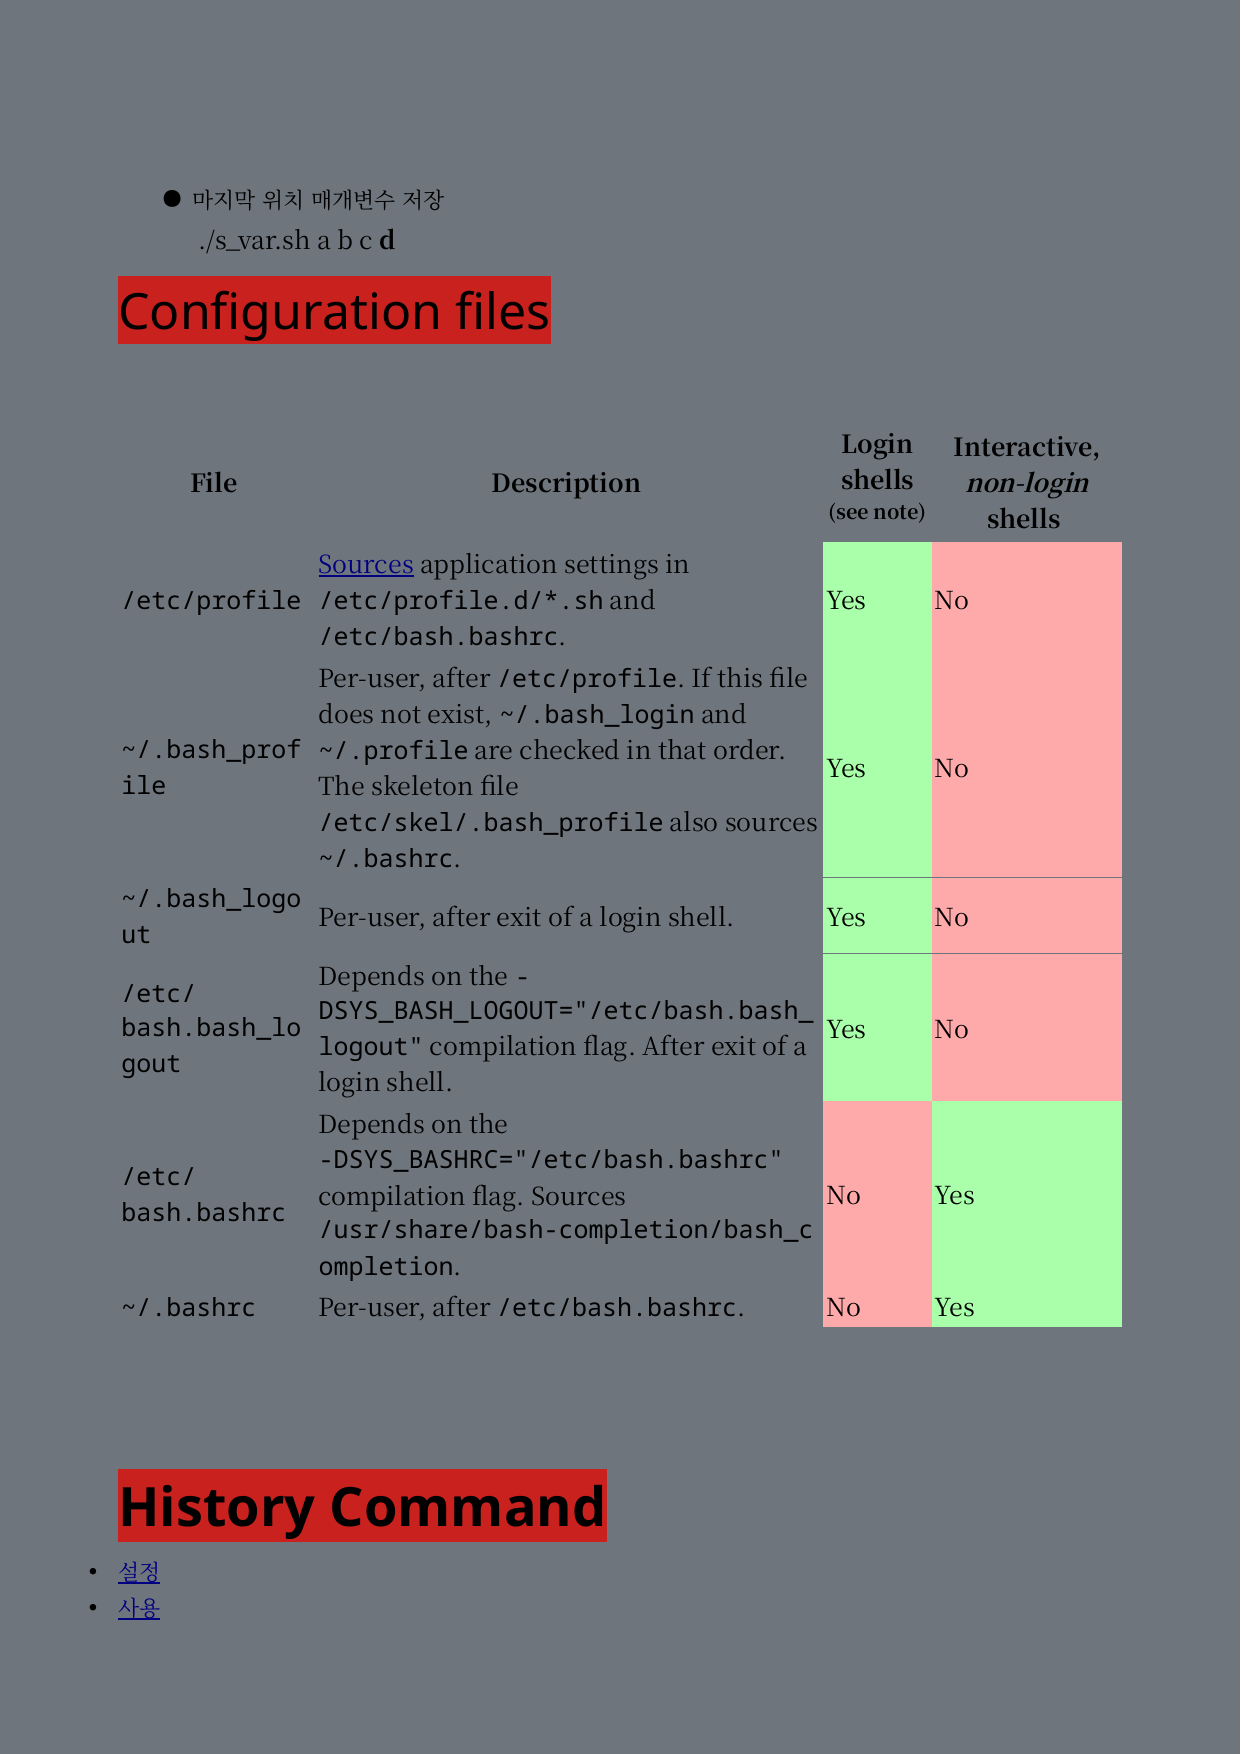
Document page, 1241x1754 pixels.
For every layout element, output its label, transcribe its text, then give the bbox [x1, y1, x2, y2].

table_cell ~/.bash_profile [118, 656, 315, 877]
table_cell Yes [823, 878, 932, 953]
table_cell No [932, 542, 1122, 656]
table_cell ~/.bash_logout [118, 878, 315, 953]
list 마지막 위치 매개변수 저장 ./s_var.sh a b c d [162, 183, 1122, 256]
table_cell No [823, 1285, 932, 1327]
table_cell Depends on the -DSYS_BASH_LOGOUT="/etc/bash.bash_logout" compilation flag. After exit of a login shell. [315, 954, 823, 1101]
table_cell Depends on the -DSYS_BASHRC="/etc/bash.bashrc" compilation flag. Sources /usr/share/bash-completion/bash_completion. [315, 1101, 823, 1285]
table_cell No [932, 878, 1122, 953]
table_cell Sources application settings in /etc/profile.d/*.sh and /etc/bash.bashrc. [315, 542, 823, 656]
table_cell Yes [823, 656, 932, 877]
table_cell Yes [932, 1285, 1122, 1327]
table_cell Per-user, after exit of a login shell. [315, 878, 823, 953]
table_cell Per-user, after /etc/profile. If this file does not exist, ~/.bash_login and ~/.profile are checked in that order. The skeleton file /etc/skel/.bash_profile also sources ~/.bashrc. [315, 656, 823, 877]
table_cell Yes [932, 1101, 1122, 1285]
table_header Interactive, non-login shells [932, 422, 1122, 542]
table_cell Yes [823, 954, 932, 1101]
table_cell /etc/bash.bash_logout [118, 954, 315, 1101]
table_cell /etc/bash.bashrc [118, 1101, 315, 1285]
table_cell No [823, 1101, 932, 1285]
table_cell No [932, 954, 1122, 1101]
table_cell No [932, 656, 1122, 877]
list 설정 [118, 1555, 1122, 1586]
subtitle History Command [118, 1469, 1122, 1542]
table_cell Yes [823, 542, 932, 656]
table_header Description [315, 422, 823, 542]
table_cell /etc/profile [118, 542, 315, 656]
table_header Login shells (see note) [823, 422, 932, 542]
table_cell Per-user, after /etc/bash.bashrc. [315, 1285, 823, 1327]
list 사용 [118, 1591, 1122, 1622]
table_cell ~/.bashrc [118, 1285, 315, 1327]
text Configuration files [118, 276, 1122, 344]
table_header File [118, 422, 315, 542]
